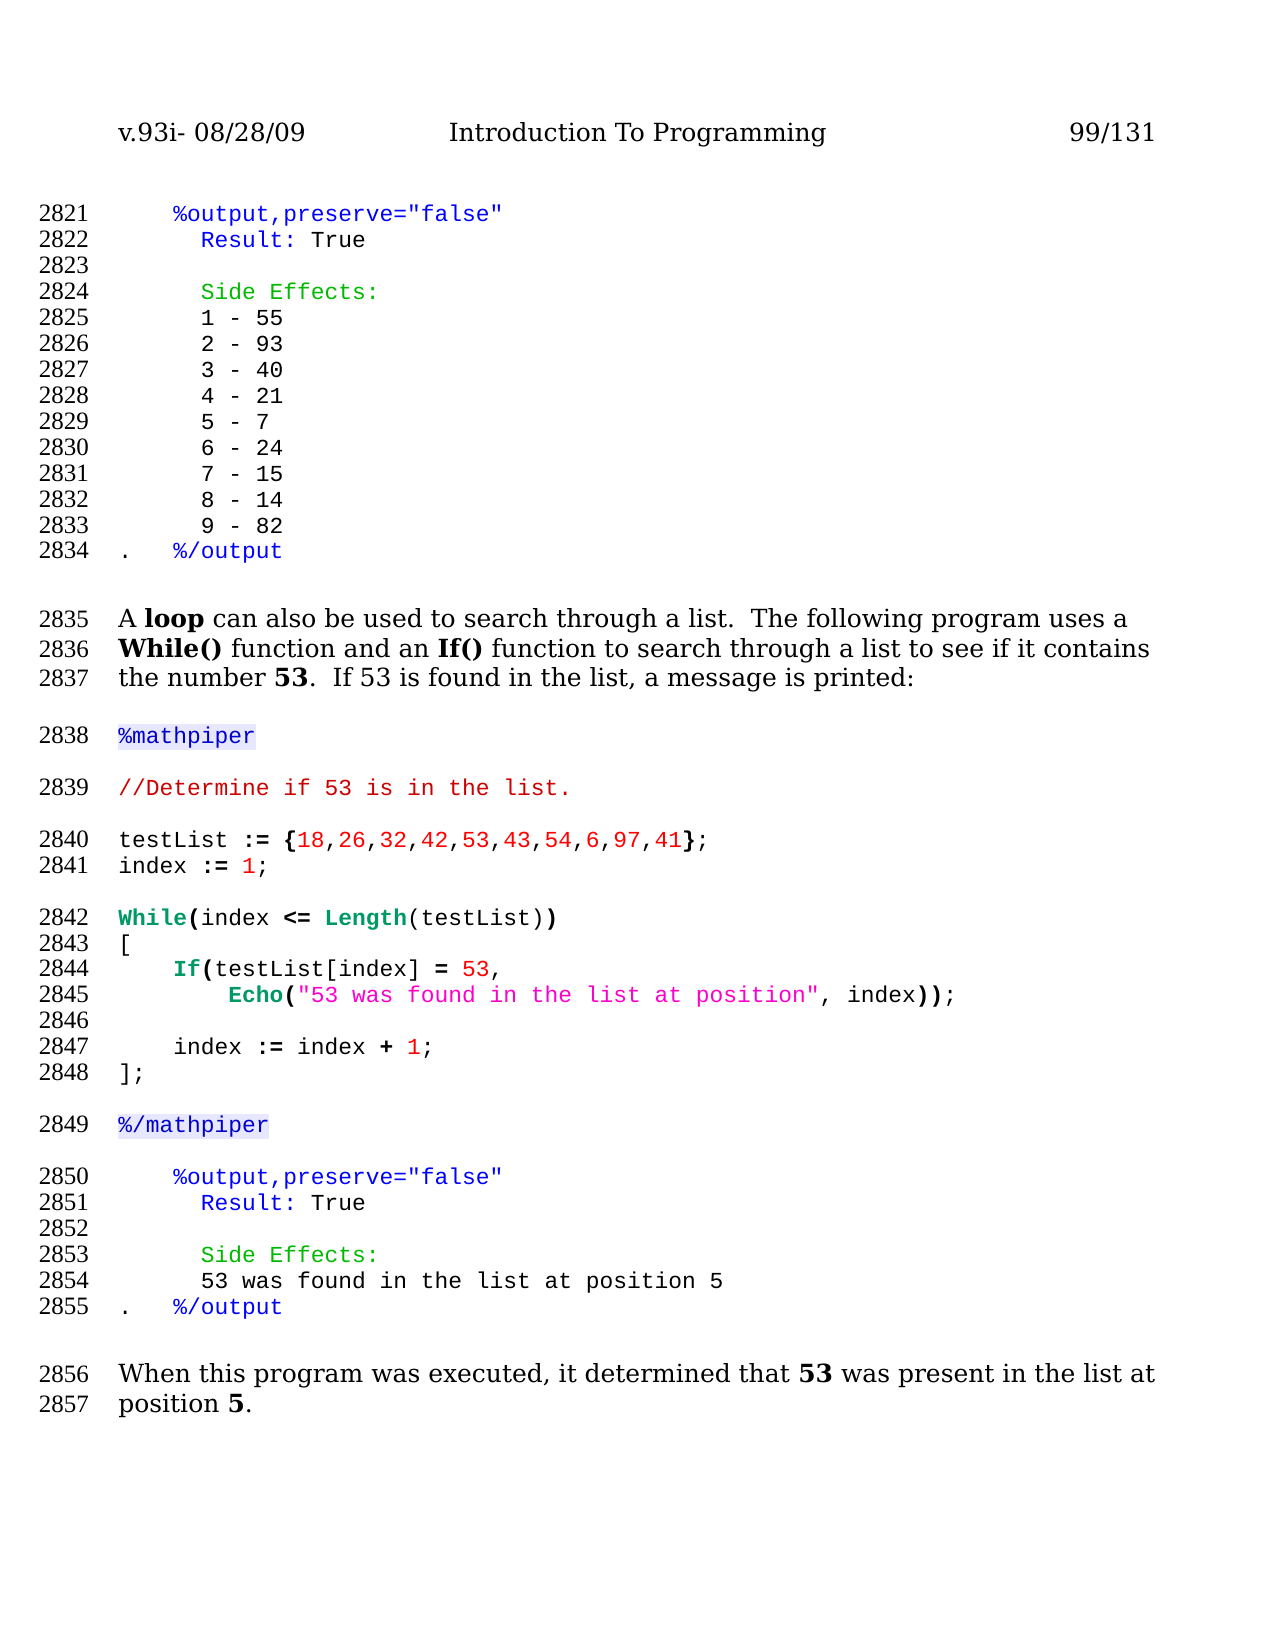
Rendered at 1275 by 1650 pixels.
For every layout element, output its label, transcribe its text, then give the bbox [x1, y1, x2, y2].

text %output,preserve="false" [118, 1165, 1157, 1191]
text index := 1; [118, 854, 1157, 880]
text [ [118, 932, 1157, 958]
text If(testList[index] = 53, [118, 958, 1157, 984]
text index := index + 1; [118, 1036, 1157, 1062]
text testList := {18,26,32,42,53,43,54,6,97,41}; [118, 828, 1157, 854]
text When this program was executed, it determined that 53 was present in the list at position 5. [118, 1359, 1157, 1418]
text %output,preserve="false" [118, 203, 1157, 229]
text ]; [118, 1062, 1157, 1087]
text 2 - 93 [118, 332, 1157, 358]
text Result: True [118, 229, 1157, 254]
text %/mathpiper [118, 1113, 1157, 1139]
text Result: True [118, 1191, 1157, 1217]
text A loop can also be used to search through a list. The following program uses a While() function and an If() function to search through a list to see if it contains the number 53. If 53 is found in the list, a message is printed: [118, 604, 1157, 692]
text 5 - 7 [118, 410, 1157, 436]
text 6 - 24 [118, 436, 1157, 462]
text 8 - 14 [118, 488, 1157, 514]
text %mathpiper [118, 724, 1157, 750]
text 1 - 55 [118, 306, 1157, 332]
text 9 - 82 [118, 514, 1157, 540]
text Side Effects: [118, 1243, 1157, 1269]
text Echo("53 was found in the list at position", index)); [118, 984, 1157, 1010]
text . %/output [118, 540, 1157, 566]
text Side Effects: [118, 281, 1157, 306]
text //Determine if 53 is in the list. [118, 776, 1157, 802]
text 7 - 15 [118, 462, 1157, 488]
text . %/output [118, 1295, 1157, 1321]
text While(index <= Length(testList)) [118, 906, 1157, 932]
text 4 - 21 [118, 384, 1157, 410]
text 53 was found in the list at position 5 [118, 1269, 1157, 1295]
text 3 - 40 [118, 358, 1157, 384]
